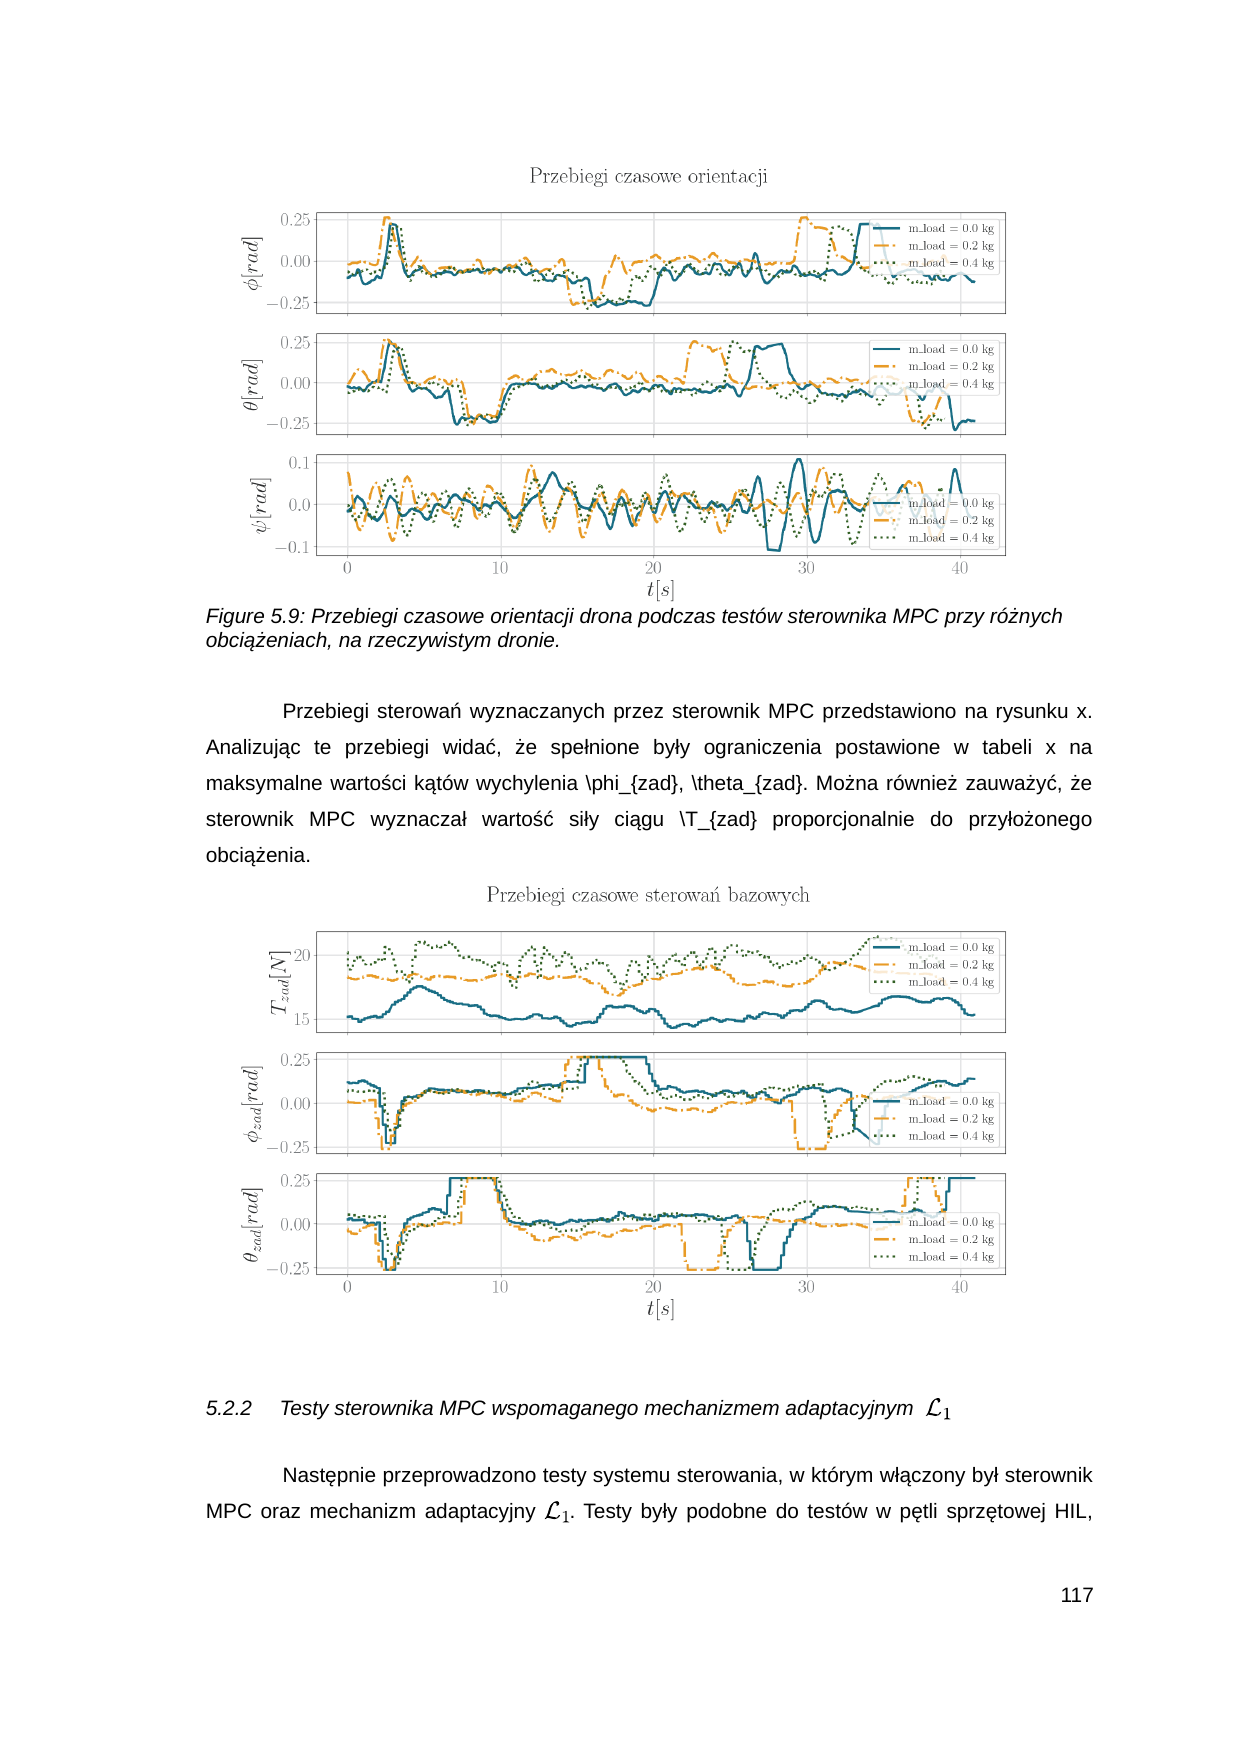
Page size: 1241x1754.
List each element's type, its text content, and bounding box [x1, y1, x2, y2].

subtitle Testy sterownika MPC wspomaganego mechanizmem adaptacyjnym [206, 1396, 1093, 1420]
picture [205, 878, 1094, 1323]
text Przebiegi sterowań wyznaczanych przez sterownik MPC przedstawiono na rysunku x. Analizując te przebiegi widać, że spełnione były ograniczenia postawione w tabeli x na maksymalne wartości kątów wychylenia \phi_{zad}, \theta_{zad}. Można również zauważyć, że sterownik MPC wyznaczał wartość siły ciągu \T_{zad} proporcjonalnie do przyłożonego obciążenia. [206, 699, 1093, 867]
text Figure 5.9: Przebiegi czasowe orientacji drona podczas testów sterownika MPC przy różnych obciążeniach, na rzeczywistym dronie. [206, 604, 1093, 651]
picture [205, 159, 1094, 604]
text Następnie przeprowadzono testy systemu sterowania, w którym włączony był sterownik MPC oraz mechanizm adaptacyjny . Testy były podobne do testów w pętli sprzętowej HIL, [206, 1463, 1093, 1523]
